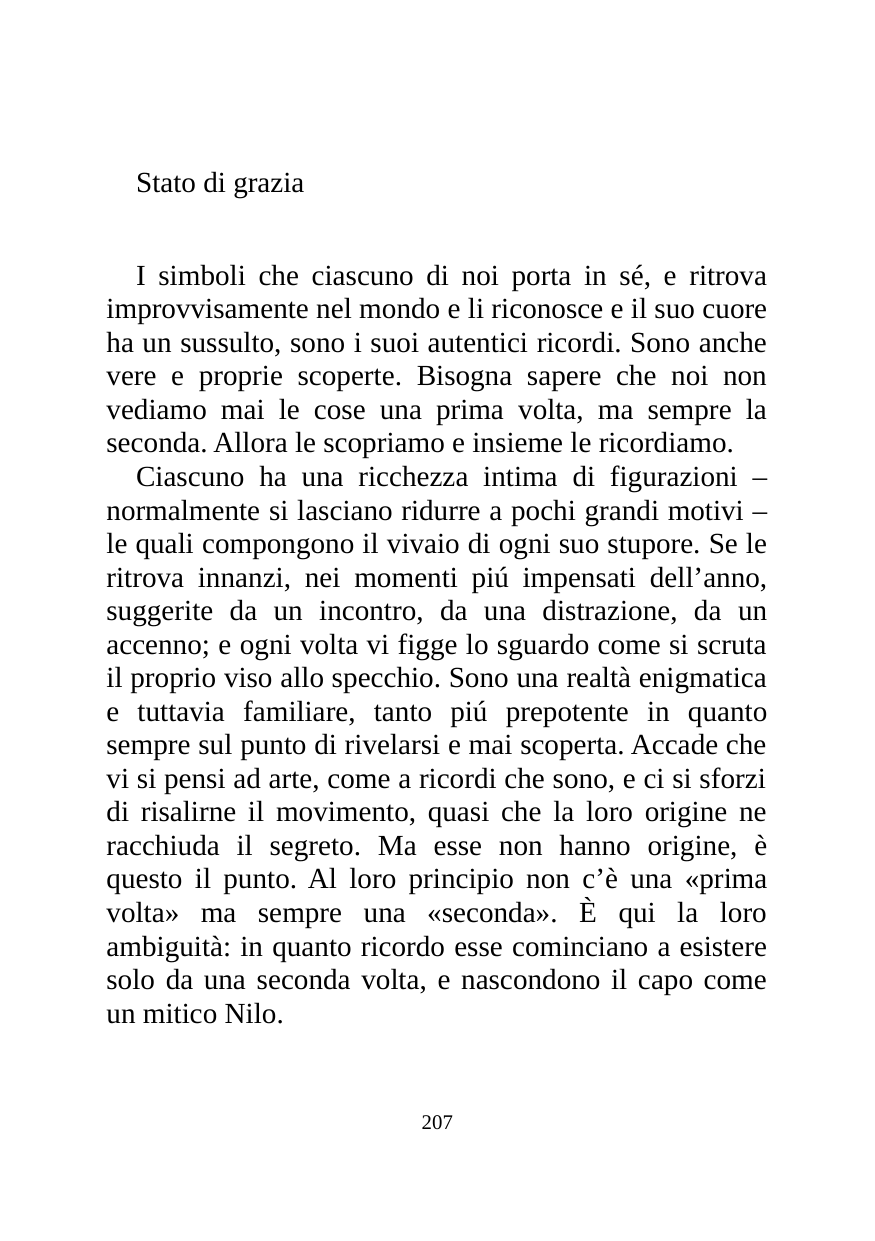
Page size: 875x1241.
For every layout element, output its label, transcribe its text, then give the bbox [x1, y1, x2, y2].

subtitle Stato di grazia [136, 165, 768, 199]
text I simboli che ciascuno di noi porta in sé, e ritrova improvvisamente nel mondo e li riconosce e il suo cuore ha un sussulto, sono i suoi autentici ricordi. Sono anche vere e proprie scoperte. Bisogna sapere che noi non vediamo mai le cose una prima volta, ma sempre la seconda. Allora le scopriamo e insieme le ricordiamo. [106, 258, 768, 459]
text Ciascuno ha una ricchezza intima di figurazioni – normalmente si lasciano ridurre a pochi grandi motivi – le quali compongono il vivaio di ogni suo stupore. Se le ritrova innanzi, nei momenti piú impensati dell’anno, suggerite da un incontro, da una distrazione, da un accenno; e ogni volta vi figge lo sguardo come si scruta il proprio viso allo specchio. Sono una realtà enigmatica e tuttavia familiare, tanto piú prepotente in quanto sempre sul punto di rivelarsi e mai scoperta. Accade che vi si pensi ad arte, come a ricordi che sono, e ci si sforzi di risalirne il movimento, quasi che la loro origine ne racchiuda il segreto. Ma esse non hanno origine, è questo il punto. Al loro principio non c’è una «prima volta» ma sempre una «seconda». È qui la loro ambiguità: in quanto ricordo esse cominciano a esistere solo da una seconda volta, e nascondono il capo come un mitico Nilo. [106, 459, 768, 1029]
